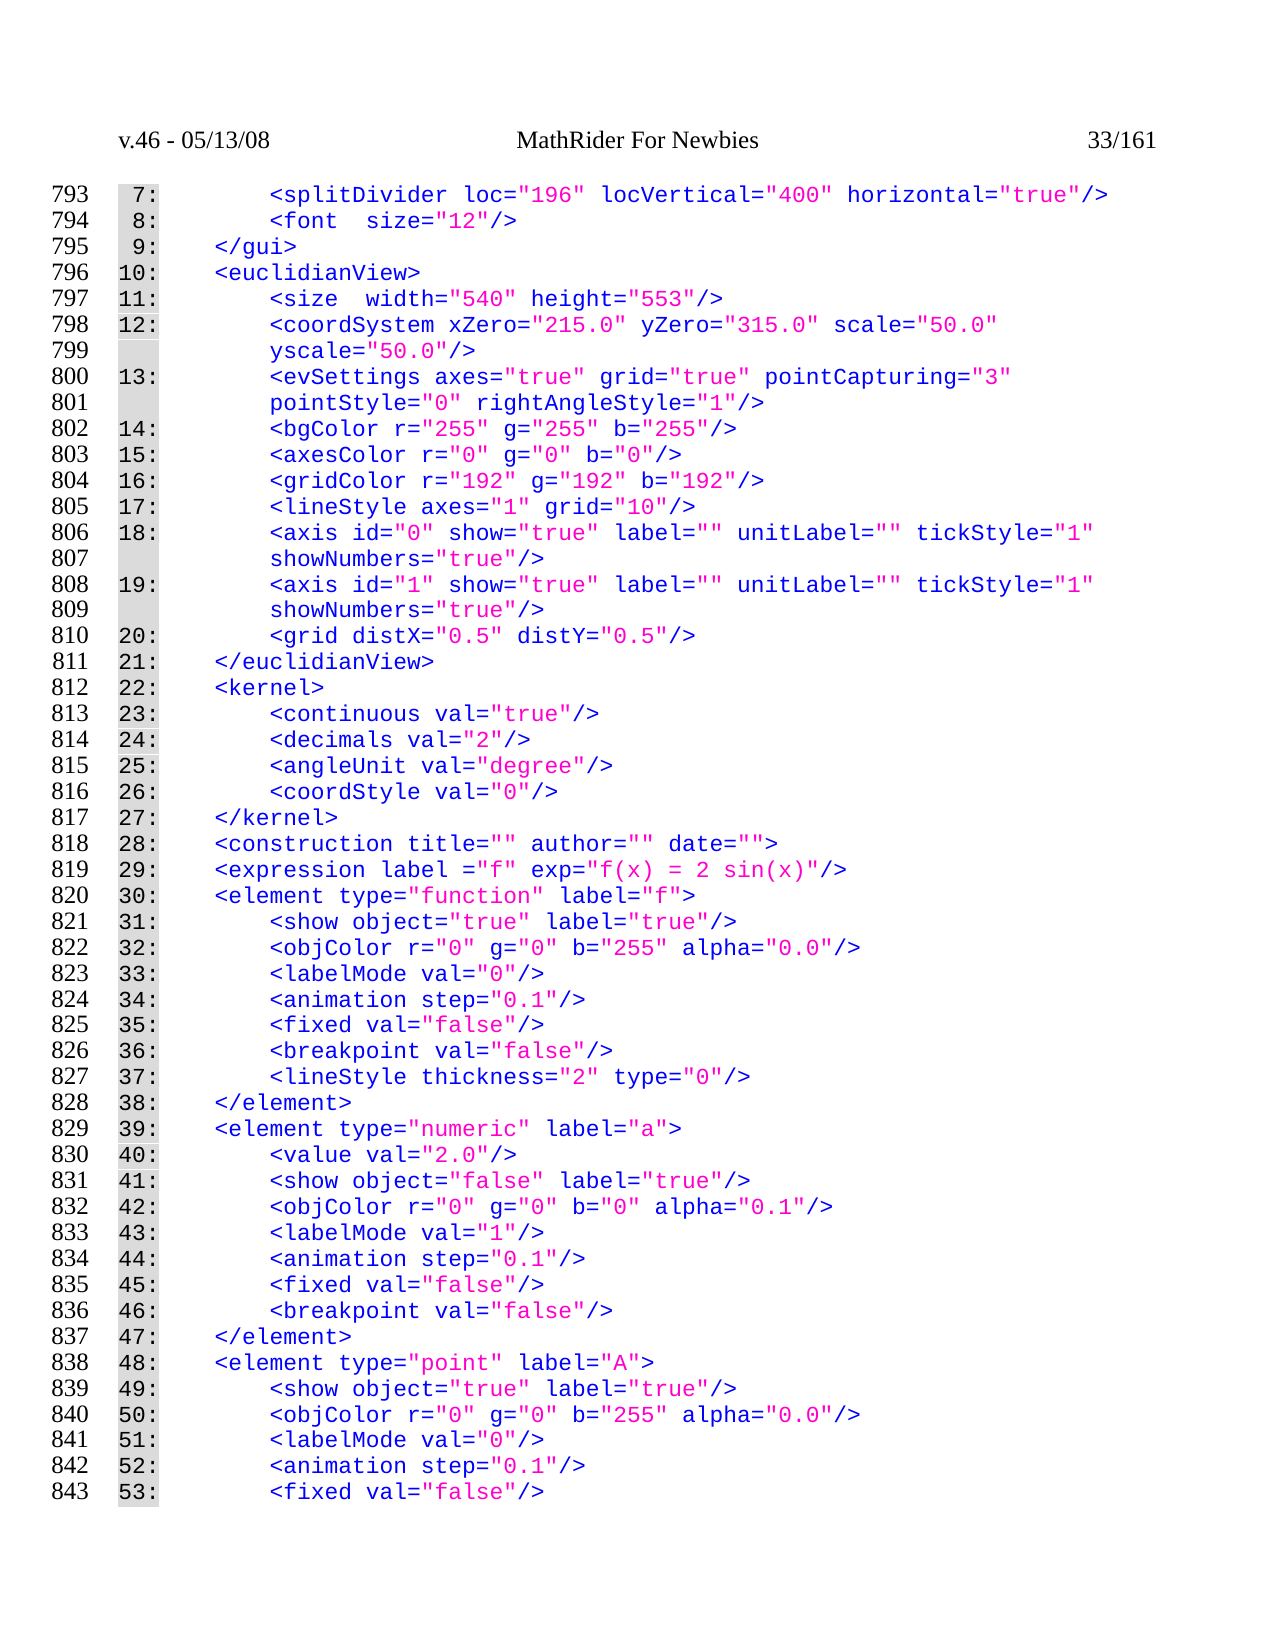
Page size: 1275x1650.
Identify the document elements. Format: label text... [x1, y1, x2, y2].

text 43: <labelMode val="1"/> [118, 1221, 1157, 1247]
text 30: <element type="function" label="f"> [118, 884, 1157, 910]
text 26: <coordStyle val="0"/> [118, 780, 1157, 806]
text 21: </euclidianView> [118, 651, 1157, 677]
text 31: <show object="true" label="true"/> [118, 910, 1157, 936]
text pointStyle="0" rightAngleStyle="1"/> [118, 391, 1157, 417]
text 24: <decimals val="2"/> [118, 728, 1157, 754]
text 13: <evSettings axes="true" grid="true" pointCapturing="3" [118, 365, 1157, 391]
text 49: <show object="true" label="true"/> [118, 1377, 1157, 1403]
text 48: <element type="point" label="A"> [118, 1351, 1157, 1377]
text 47: </element> [118, 1325, 1157, 1351]
text 7: <splitDivider loc="196" locVertical="400" horizontal="true"/> [118, 184, 1157, 210]
text showNumbers="true"/> [118, 547, 1157, 573]
text 8: <font size="12"/> [118, 210, 1157, 236]
text yscale="50.0"/> [118, 339, 1157, 365]
text 15: <axesColor r="0" g="0" b="0"/> [118, 443, 1157, 469]
text 34: <animation step="0.1"/> [118, 988, 1157, 1014]
text 41: <show object="false" label="true"/> [118, 1169, 1157, 1195]
text 23: <continuous val="true"/> [118, 703, 1157, 728]
text 51: <labelMode val="0"/> [118, 1429, 1157, 1455]
text 46: <breakpoint val="false"/> [118, 1299, 1157, 1325]
text 18: <axis id="0" show="true" label="" unitLabel="" tickStyle="1" [118, 521, 1157, 547]
text 25: <angleUnit val="degree"/> [118, 754, 1157, 780]
text 19: <axis id="1" show="true" label="" unitLabel="" tickStyle="1" [118, 573, 1157, 599]
text 42: <objColor r="0" g="0" b="0" alpha="0.1"/> [118, 1195, 1157, 1221]
text 27: </kernel> [118, 806, 1157, 832]
text 44: <animation step="0.1"/> [118, 1247, 1157, 1273]
text 11: <size width="540" height="553"/> [118, 288, 1157, 313]
text 16: <gridColor r="192" g="192" b="192"/> [118, 469, 1157, 495]
text 32: <objColor r="0" g="0" b="255" alpha="0.0"/> [118, 936, 1157, 962]
text 9: </gui> [118, 236, 1157, 262]
text 36: <breakpoint val="false"/> [118, 1040, 1157, 1066]
text 29: <expression label ="f" exp="f(x) = 2 sin(x)"/> [118, 858, 1157, 884]
text 38: </element> [118, 1092, 1157, 1118]
text 39: <element type="numeric" label="a"> [118, 1118, 1157, 1143]
text 35: <fixed val="false"/> [118, 1014, 1157, 1040]
text 20: <grid distX="0.5" distY="0.5"/> [118, 625, 1157, 651]
text 12: <coordSystem xZero="215.0" yZero="315.0" scale="50.0" [118, 313, 1157, 339]
text 45: <fixed val="false"/> [118, 1273, 1157, 1299]
text 10: <euclidianView> [118, 262, 1157, 288]
text 28: <construction title="" author="" date=""> [118, 832, 1157, 858]
text showNumbers="true"/> [118, 599, 1157, 625]
text 37: <lineStyle thickness="2" type="0"/> [118, 1066, 1157, 1092]
text 22: <kernel> [118, 677, 1157, 703]
text 17: <lineStyle axes="1" grid="10"/> [118, 495, 1157, 521]
text 52: <animation step="0.1"/> [118, 1455, 1157, 1481]
text 40: <value val="2.0"/> [118, 1143, 1157, 1169]
text 14: <bgColor r="255" g="255" b="255"/> [118, 417, 1157, 443]
text 50: <objColor r="0" g="0" b="255" alpha="0.0"/> [118, 1403, 1157, 1429]
text 53: <fixed val="false"/> [118, 1481, 1157, 1507]
text 33: <labelMode val="0"/> [118, 962, 1157, 988]
